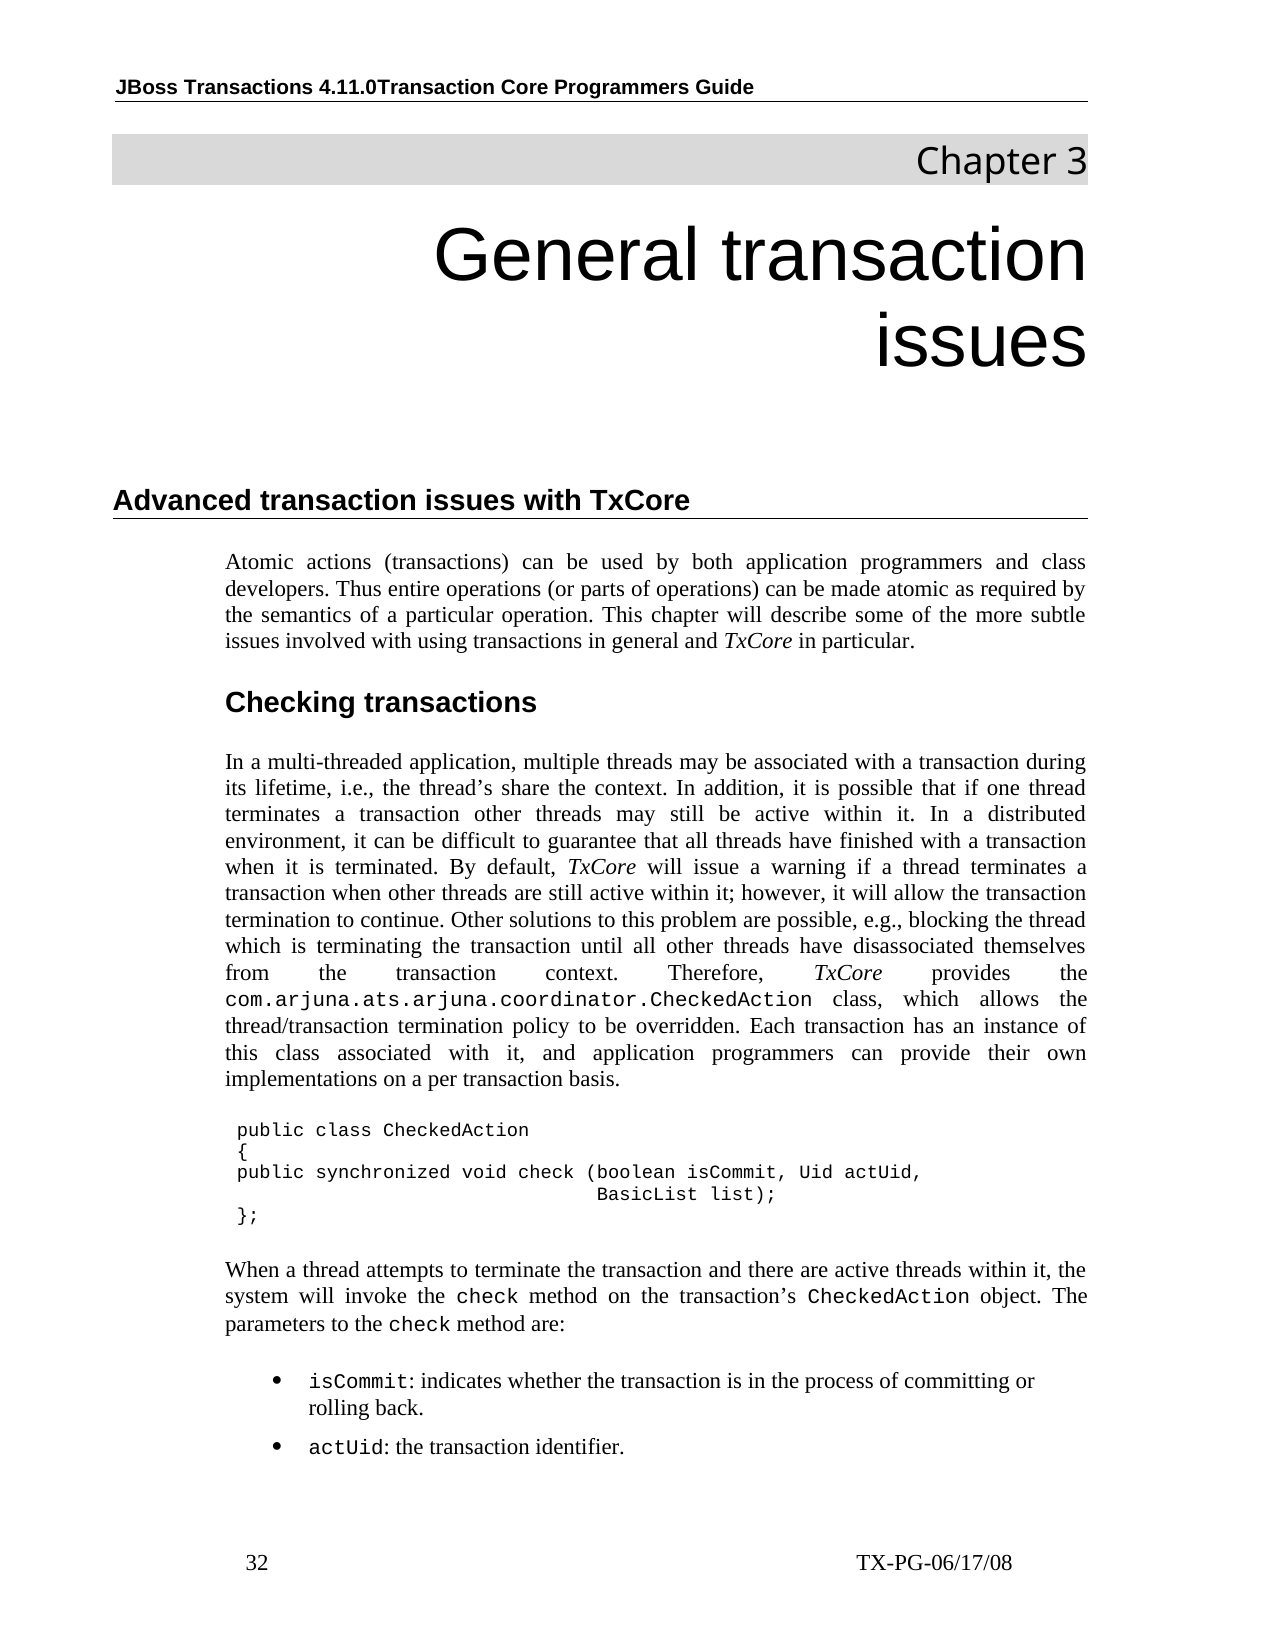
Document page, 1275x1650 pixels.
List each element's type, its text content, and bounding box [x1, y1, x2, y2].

list actUid: the transaction identifier. [273, 1433, 1088, 1461]
subtitle Checking transactions [225, 685, 1088, 718]
subtitle Advanced transaction issues with TxCore [112, 482, 1088, 519]
title General transaction issues [228, 210, 1088, 382]
text public class CheckedAction { public synchronized void check (boolean isCommit, Uid actUid, BasicList list); }; [237, 1121, 1088, 1227]
text Atomic actions (transactions) can be used by both application programmers and class developers. Thus entire operations (or parts of operations) can be made atomic as required by the semantics of a particular operation. This chapter will describe some of the more subtle issues involved with using transactions in general and TxCore in particular. [225, 548, 1088, 654]
text In a multi-threaded application, multiple threads may be associated with a transaction during its lifetime, i.e., the thread’s share the context. In addition, it is possible that if one thread terminates a transaction other threads may still be active within it. In a distributed environment, it can be difficult to guarantee that all threads have finished with a transaction when it is terminated. By default, TxCore will issue a warning if a thread terminates a transaction when other threads are still active within it; however, it will allow the transaction termination to continue. Other solutions to this problem are possible, e.g., blocking the thread which is terminating the transaction until all other threads have disassociated themselves from the transaction context. Therefore, TxCore provides the com.arjuna.ats.arjuna.coordinator.CheckedAction class, which allows the thread/transaction termination policy to be overridden. Each transaction has an instance of this class associated with it, and application programmers can provide their own implementations on a per transaction basis. [225, 748, 1088, 1092]
text When a thread attempts to terminate the transaction and there are active threads within it, the system will invoke the check method on the transaction’s CheckedAction object. The parameters to the check method are: [225, 1256, 1088, 1338]
list isCommit: indicates whether the transaction is in the process of committing or rolling back. [273, 1367, 1088, 1421]
